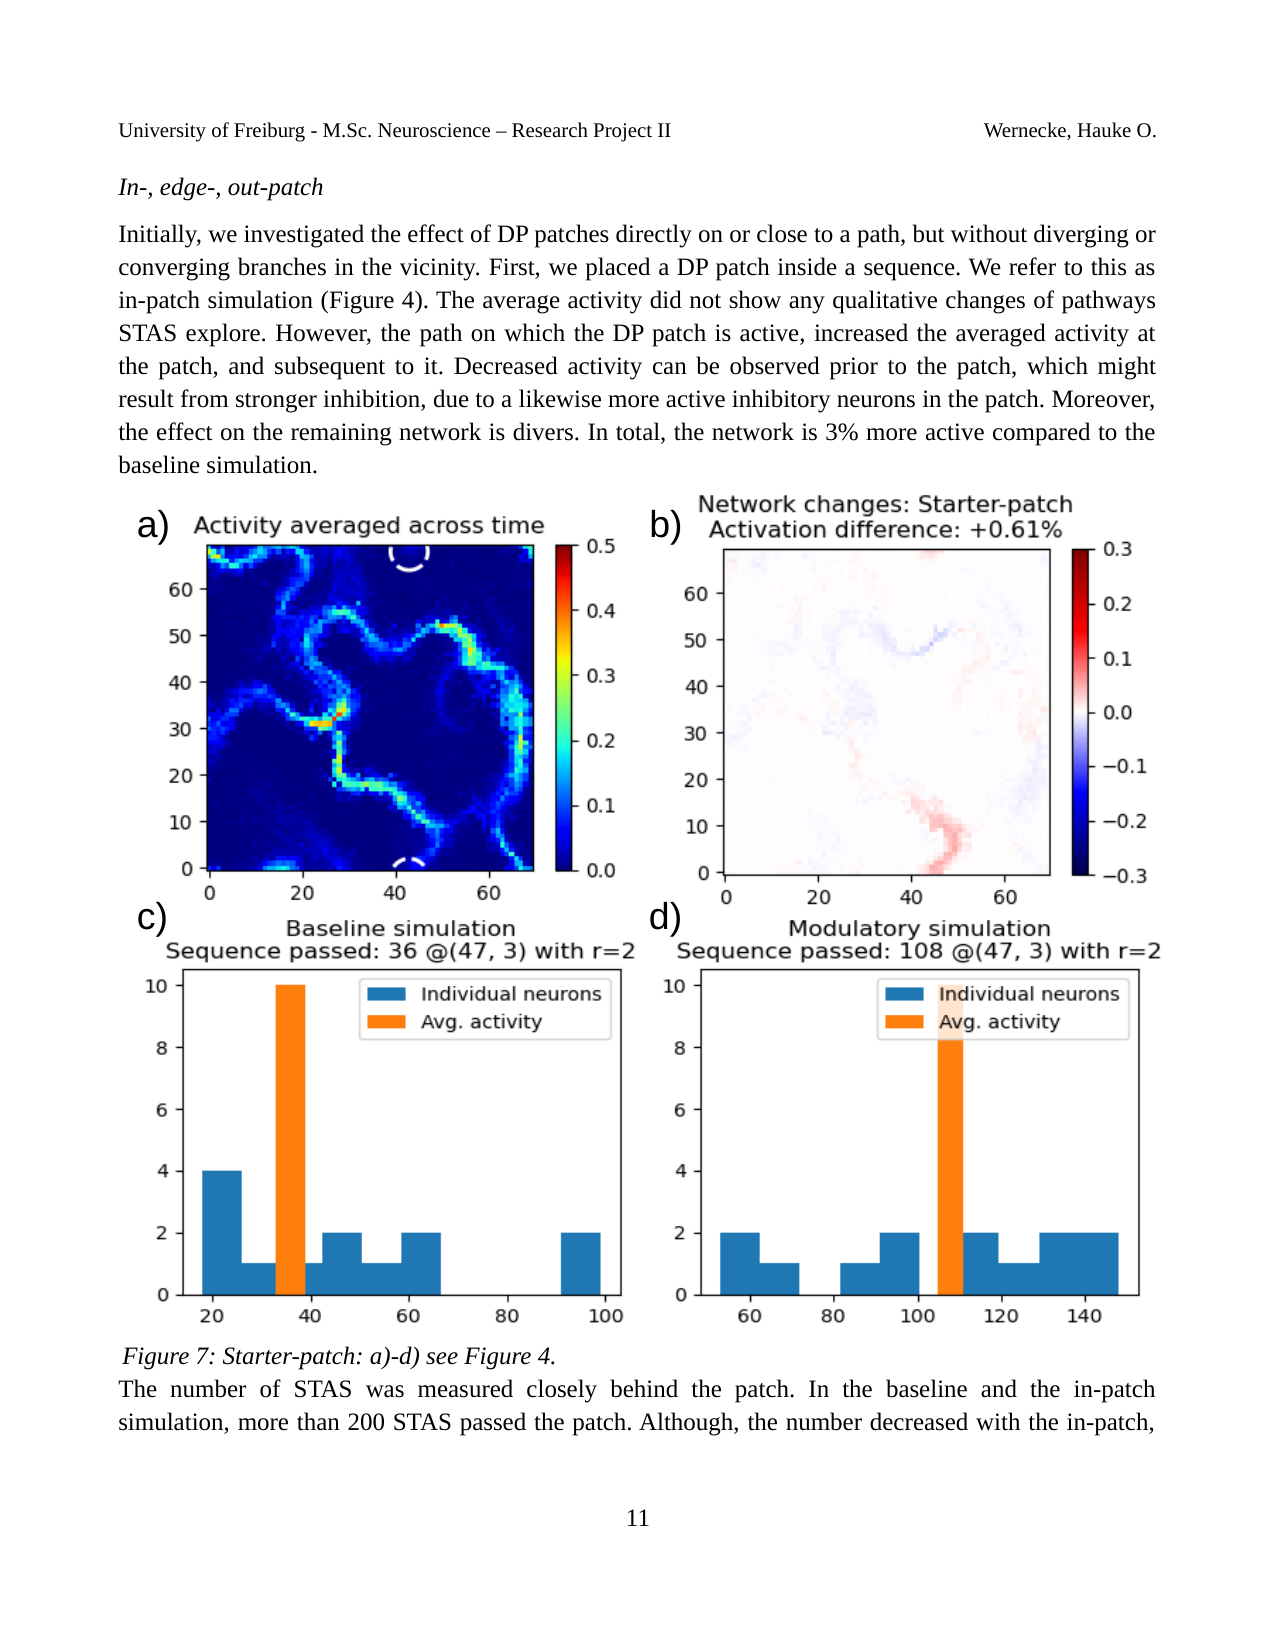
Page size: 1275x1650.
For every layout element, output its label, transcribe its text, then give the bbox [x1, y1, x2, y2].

picture [141, 527, 151, 535]
text Initially, we investigated the effect of DP patches directly on or close to a path, but without diverging or converging branches in the vicinity. First, we placed a DP patch inside a sequence. We refer to this as in-patch simulation (Figure 4). The average activity did not show any qualitative changes of pathways STAS explore. However, the path on which the DP patch is active, increased the averaged activity at the patch, and subsequent to it. Decreased activity can be observed prior to the patch, which might result from stronger inhibition, due to a likewise more active inhibitory neurons in the patch. Moreover, the effect on the remaining network is divers. In total, the network is 3% more active compared to the baseline simulation. [118, 219, 1157, 479]
text The number of STAS was measured closely behind the patch. In the baseline and the in-patch simulation, more than 200 STAS passed the patch. Although, the number decreased with the in-patch, [118, 495, 1157, 1436]
picture [140, 919, 1172, 1341]
picture [138, 494, 1149, 917]
text In-, edge-, out-patch [118, 172, 1157, 200]
picture [653, 911, 663, 917]
picture [653, 919, 663, 927]
text Figure 7: Starter-patch: a)-d) see Figure 4. [122, 507, 1172, 1370]
